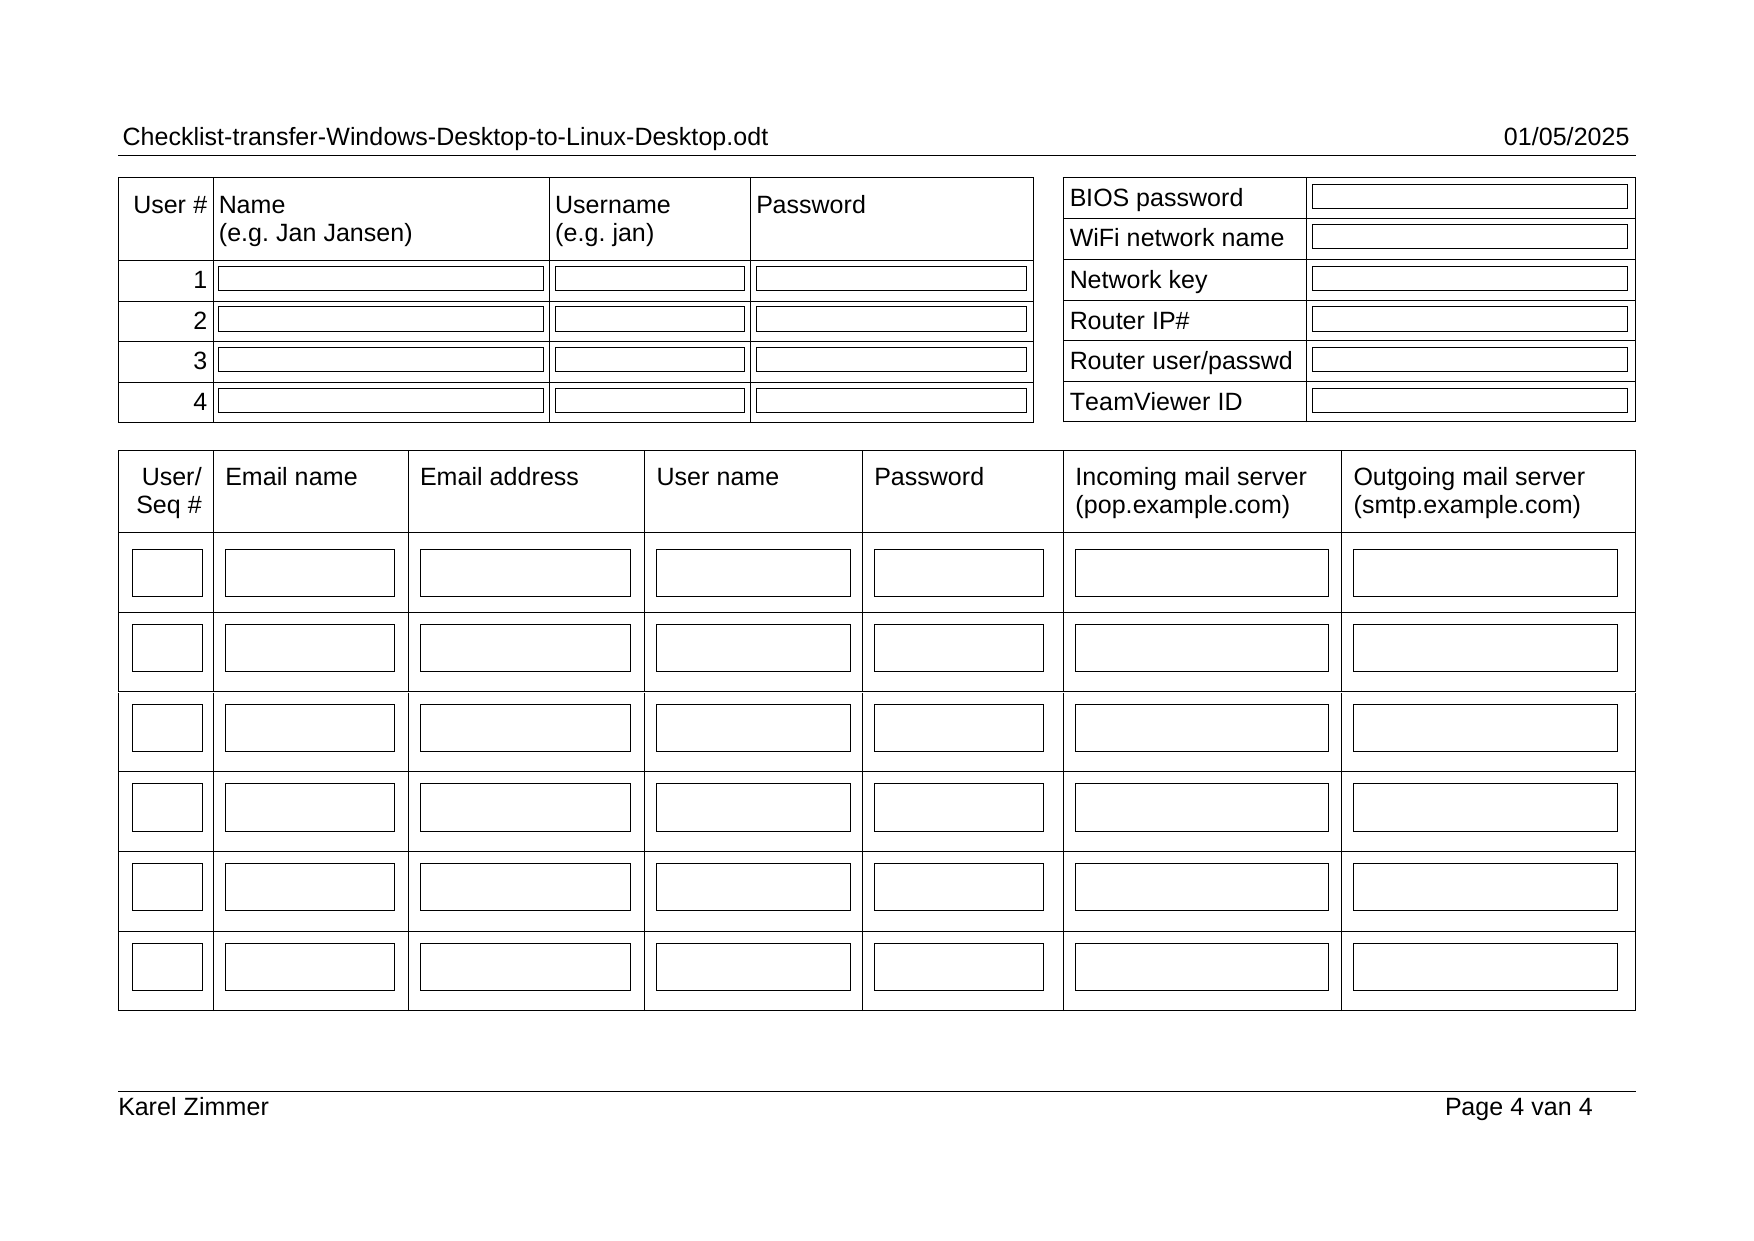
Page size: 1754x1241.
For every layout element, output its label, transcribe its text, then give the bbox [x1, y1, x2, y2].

table_cell [214, 693, 408, 771]
table_cell [1307, 260, 1635, 300]
table_cell Router IP# [1064, 301, 1306, 340]
table_header Password [863, 451, 1063, 532]
table_cell [863, 533, 1063, 612]
table_cell TeamViewer ID [1064, 382, 1306, 421]
table_cell 3 [119, 342, 213, 382]
table_cell [119, 613, 213, 691]
table_cell [1342, 932, 1635, 1010]
table_cell [1064, 772, 1341, 851]
table_cell [863, 772, 1063, 851]
table_cell [409, 613, 644, 691]
table_cell [550, 342, 750, 382]
table_header Username (e.g. jan) [550, 178, 750, 260]
table_cell [550, 383, 750, 422]
table_header [1034, 177, 1063, 219]
table_header Incoming mail server (pop.example.com) [1064, 451, 1341, 532]
table_cell [214, 342, 549, 382]
table_cell [409, 693, 644, 771]
table_header Outgoing mail server (smtp.example.com) [1342, 451, 1635, 532]
table_cell [1307, 219, 1635, 259]
table_cell [214, 533, 408, 612]
table_cell [1034, 341, 1063, 382]
table_cell 1 [119, 261, 213, 301]
table_cell [751, 302, 1033, 341]
table_cell [550, 261, 750, 301]
table_cell [645, 613, 862, 691]
table_header User/Seq # [119, 451, 213, 532]
table_cell [1342, 613, 1635, 691]
table_cell [119, 852, 213, 931]
table_cell [1307, 382, 1635, 421]
table_cell [645, 852, 862, 931]
table_cell [645, 932, 862, 1010]
table_cell [1342, 852, 1635, 931]
table_cell [751, 261, 1033, 301]
table_header Password [751, 178, 1033, 260]
table_header User name [645, 451, 862, 532]
table_cell [119, 932, 213, 1010]
table_cell [863, 613, 1063, 691]
table_cell [214, 383, 549, 422]
table_cell [645, 772, 862, 851]
table_header Name (e.g. Jan Jansen) [214, 178, 549, 260]
table_cell [214, 261, 549, 301]
table_cell [1034, 260, 1063, 301]
table_cell [409, 533, 644, 612]
table_cell [1064, 533, 1341, 612]
table_cell [119, 533, 213, 612]
table_cell [1342, 533, 1635, 612]
table_header Email name [214, 451, 408, 532]
table_cell [863, 932, 1063, 1010]
table_cell [1064, 932, 1341, 1010]
table_cell [1064, 852, 1341, 931]
table_cell [409, 852, 644, 931]
table_cell [863, 852, 1063, 931]
table_cell [1064, 693, 1341, 771]
table_cell [214, 852, 408, 931]
table_cell [1034, 382, 1063, 422]
table_cell 2 [119, 302, 213, 341]
table_cell [214, 772, 408, 851]
table_cell [1307, 301, 1635, 340]
table_cell [751, 342, 1033, 382]
table_cell [751, 383, 1033, 422]
table_header BIOS password [1064, 178, 1306, 218]
table_cell Network key [1064, 260, 1306, 300]
table_cell [1034, 301, 1063, 341]
table_cell [645, 533, 862, 612]
table_cell [1342, 693, 1635, 771]
table_cell [214, 302, 549, 341]
table_cell Router user/passwd [1064, 341, 1306, 381]
table_cell [1064, 613, 1341, 691]
table_cell [1307, 341, 1635, 381]
table_cell [645, 693, 862, 771]
table_cell WiFi network name [1064, 219, 1306, 259]
table_cell [214, 613, 408, 691]
table_header Email address [409, 451, 644, 532]
table_cell [119, 693, 213, 771]
table_header User # [119, 178, 213, 260]
table_cell 4 [119, 383, 213, 422]
table_cell [550, 302, 750, 341]
table_cell [1342, 772, 1635, 851]
table_cell [119, 772, 213, 851]
table_header [1307, 178, 1635, 218]
table_cell [409, 932, 644, 1010]
table_cell [214, 932, 408, 1010]
table_cell [1034, 219, 1063, 260]
table_cell [409, 772, 644, 851]
table_cell [863, 693, 1063, 771]
